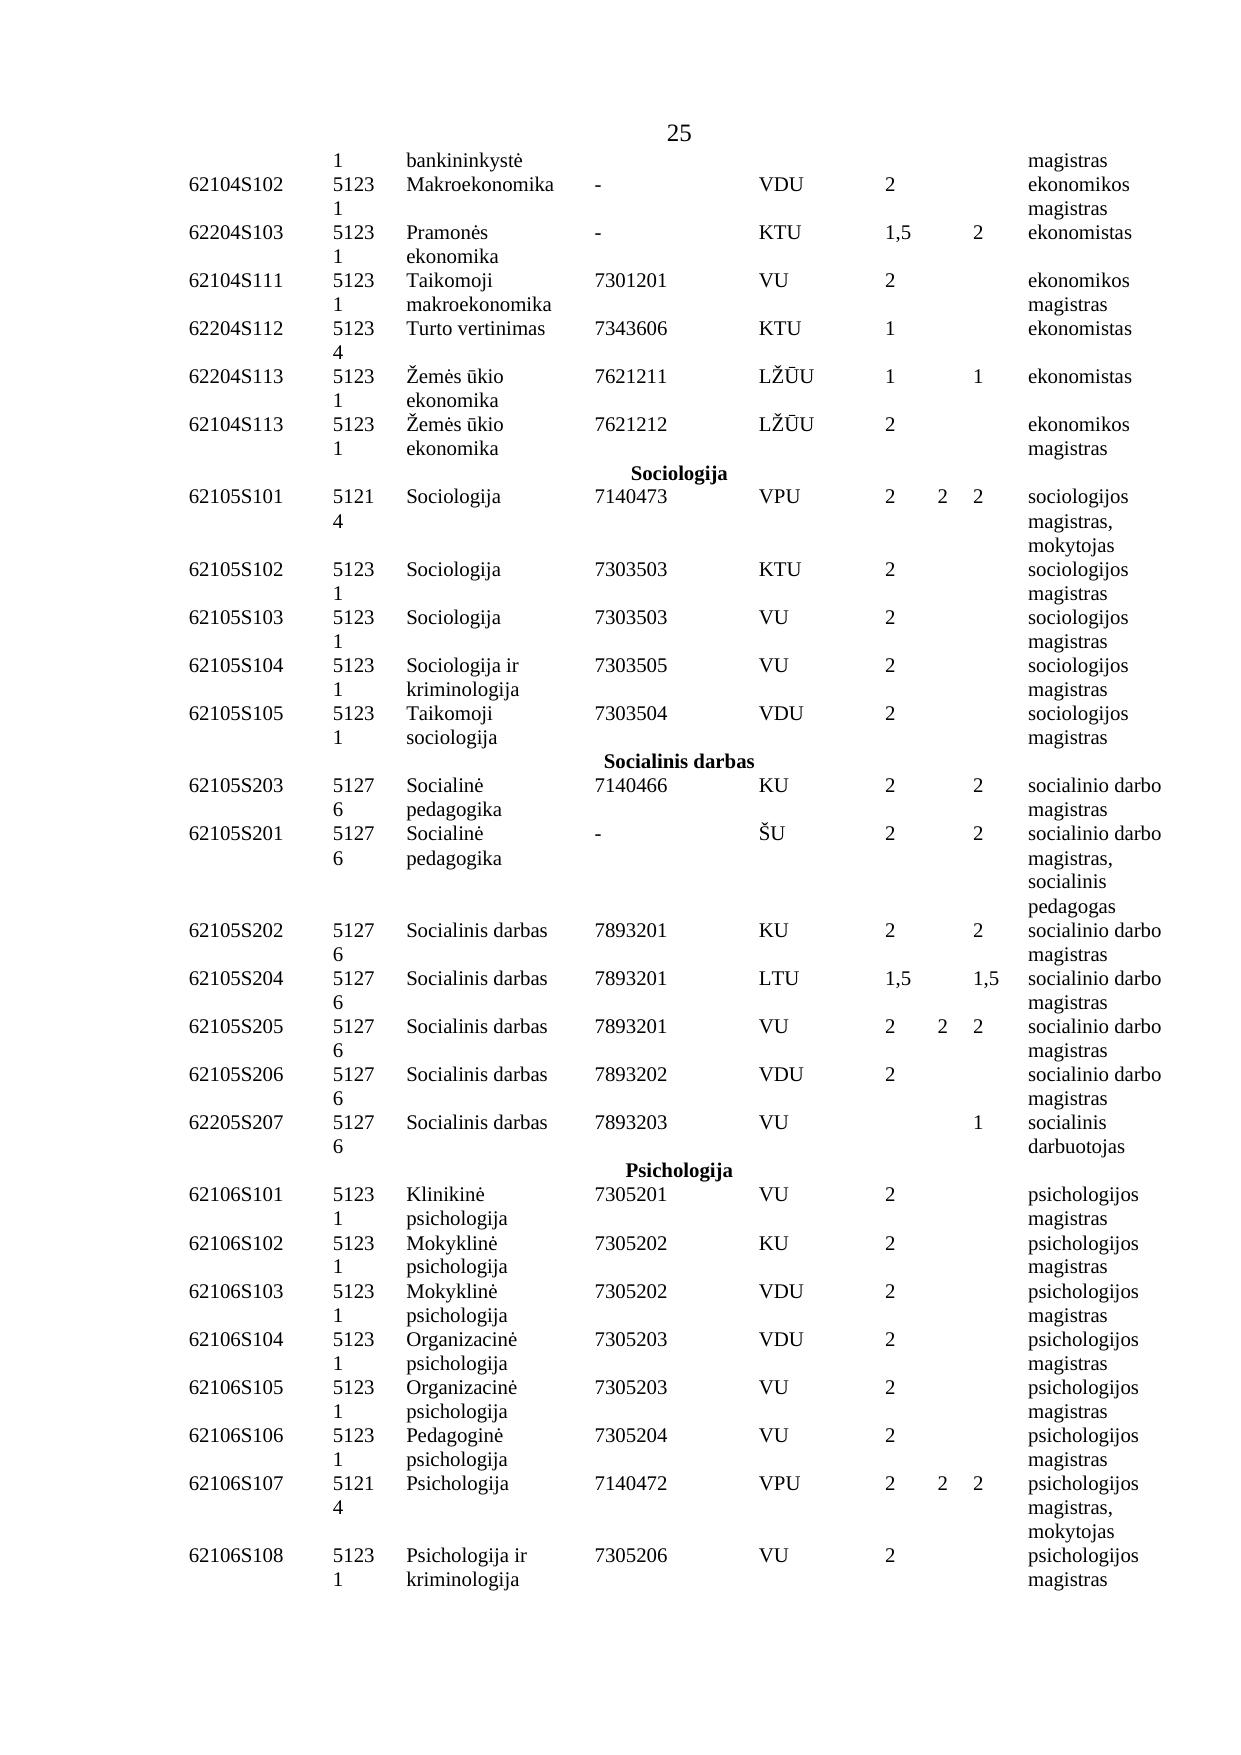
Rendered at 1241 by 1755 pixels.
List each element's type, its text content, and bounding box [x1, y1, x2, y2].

table_cell 51276 [321, 1110, 395, 1158]
table_cell 51276 [321, 821, 395, 918]
table_cell ekonomistas [1017, 364, 1181, 412]
table_cell 62104S111 [177, 268, 321, 316]
table_cell 7305202 [583, 1230, 747, 1278]
table_cell 51231 [321, 1327, 395, 1375]
table_cell VU [748, 1014, 874, 1062]
table_cell 2 [962, 1471, 1017, 1543]
table_cell VDU [748, 1327, 874, 1375]
table_cell 62105S105 [177, 701, 321, 749]
table_cell 2 [926, 1471, 962, 1543]
table_cell 62106S106 [177, 1423, 321, 1471]
table_cell [926, 1279, 962, 1327]
table_cell VDU [748, 1279, 874, 1327]
table_cell [926, 1110, 962, 1158]
table_cell Socialinis darbas [395, 1014, 583, 1062]
table_cell Sociologija [395, 557, 583, 605]
table_cell VDU [748, 172, 874, 220]
table_cell 1 [962, 364, 1017, 412]
table_cell [926, 1543, 962, 1591]
table_cell 51231 [321, 1182, 395, 1230]
table_cell 2 [962, 1014, 1017, 1062]
table_cell 62204S103 [177, 220, 321, 268]
table_cell socialinio darbo magistras [1017, 1014, 1181, 1062]
table_cell 7305206 [583, 1543, 747, 1591]
table_cell Turto vertinimas [395, 316, 583, 364]
table_cell 2 [874, 172, 926, 220]
table_cell [962, 1230, 1017, 1278]
table_cell socialinio darbo magistras [1017, 966, 1181, 1014]
table_cell 7305204 [583, 1423, 747, 1471]
table_cell KU [748, 1230, 874, 1278]
table_cell psichologijos magistras [1017, 1182, 1181, 1230]
table_cell 2 [962, 821, 1017, 918]
table_cell 51276 [321, 1014, 395, 1062]
table_cell 2 [874, 268, 926, 316]
table_cell Sociologija [177, 460, 1181, 484]
table_cell 1 [874, 364, 926, 412]
table_cell socialinio darbo magistras [1017, 773, 1181, 821]
table_cell [926, 172, 962, 220]
table_cell 51276 [321, 966, 395, 1014]
table_cell 7140472 [583, 1471, 747, 1543]
table_cell 2 [874, 821, 926, 918]
table_cell 2 [962, 485, 1017, 557]
table_cell 2 [874, 1423, 926, 1471]
table_cell 51214 [321, 485, 395, 557]
table_cell 7305202 [583, 1279, 747, 1327]
table_cell 2 [874, 1471, 926, 1543]
table_cell 51231 [321, 605, 395, 653]
table_cell 62204S112 [177, 316, 321, 364]
table_cell ekonomikos magistras [1017, 172, 1181, 220]
table_cell sociologijos magistras [1017, 557, 1181, 605]
table_cell 7305203 [583, 1327, 747, 1375]
table_cell 51231 [321, 1375, 395, 1423]
table_cell VU [748, 653, 874, 701]
table_cell 1 [321, 148, 395, 172]
table_cell [926, 268, 962, 316]
table_cell [962, 1543, 1017, 1591]
table_cell 2 [962, 773, 1017, 821]
table_cell [177, 148, 321, 172]
table_cell 51234 [321, 316, 395, 364]
table_cell LTU [748, 966, 874, 1014]
table_cell Sociologija ir kriminologija [395, 653, 583, 701]
table_cell Pedagoginė psichologija [395, 1423, 583, 1471]
table_cell Mokyklinė psichologija [395, 1279, 583, 1327]
table_cell Žemės ūkio ekonomika [395, 412, 583, 460]
table_cell [926, 1423, 962, 1471]
table_cell 62106S107 [177, 1471, 321, 1543]
table_cell [926, 1327, 962, 1375]
table_cell 51231 [321, 701, 395, 749]
table_cell 2 [874, 605, 926, 653]
table_cell 7303505 [583, 653, 747, 701]
table_cell sociologijos magistras [1017, 605, 1181, 653]
table_cell [583, 148, 747, 172]
table_cell Makroekonomika [395, 172, 583, 220]
table_cell 7140466 [583, 773, 747, 821]
table_cell [926, 1182, 962, 1230]
table_cell [748, 148, 874, 172]
table_cell [926, 918, 962, 966]
table_cell 51231 [321, 1423, 395, 1471]
table_cell Organizacinė psichologija [395, 1375, 583, 1423]
table_cell 2 [874, 701, 926, 749]
table_cell [962, 1062, 1017, 1110]
table_cell 51276 [321, 773, 395, 821]
table_cell VDU [748, 1062, 874, 1110]
table_cell [926, 1230, 962, 1278]
table_cell VU [748, 1423, 874, 1471]
table_cell ekonomistas [1017, 220, 1181, 268]
table_cell KTU [748, 557, 874, 605]
table_cell Organizacinė psichologija [395, 1327, 583, 1375]
table_cell [962, 412, 1017, 460]
table_cell 7303504 [583, 701, 747, 749]
table_cell [926, 557, 962, 605]
table_cell [962, 1375, 1017, 1423]
table_cell 7893201 [583, 1014, 747, 1062]
table_cell - [583, 172, 747, 220]
table_cell 1,5 [874, 966, 926, 1014]
table_cell 2 [874, 773, 926, 821]
table_cell [962, 605, 1017, 653]
table_cell [962, 1279, 1017, 1327]
table_cell 51231 [321, 364, 395, 412]
table_cell 62205S207 [177, 1110, 321, 1158]
table_cell psichologijos magistras [1017, 1327, 1181, 1375]
table_cell [962, 148, 1017, 172]
table_cell 2 [874, 918, 926, 966]
table_cell Taikomoji makroekonomika [395, 268, 583, 316]
table_cell Socialinis darbas [177, 749, 1181, 773]
table_cell 62105S104 [177, 653, 321, 701]
table_cell [962, 701, 1017, 749]
table_cell 7301201 [583, 268, 747, 316]
table_cell 2 [874, 485, 926, 557]
table_cell psichologijos magistras [1017, 1423, 1181, 1471]
table_cell 7140473 [583, 485, 747, 557]
table_cell 2 [874, 1543, 926, 1591]
table_cell [962, 653, 1017, 701]
table_cell 7621212 [583, 412, 747, 460]
table_cell 7893203 [583, 1110, 747, 1158]
table_cell 2 [874, 1230, 926, 1278]
table_cell 7893201 [583, 966, 747, 1014]
table_cell [962, 172, 1017, 220]
table_cell - [583, 821, 747, 918]
table_cell 51231 [321, 653, 395, 701]
table_cell 2 [874, 1062, 926, 1110]
table_cell 2 [874, 557, 926, 605]
table_cell VU [748, 605, 874, 653]
table_cell 51214 [321, 1471, 395, 1543]
table_cell [926, 653, 962, 701]
table_cell [962, 268, 1017, 316]
table_cell 62106S102 [177, 1230, 321, 1278]
table_cell LŽŪU [748, 364, 874, 412]
table_cell KU [748, 773, 874, 821]
table_cell [926, 821, 962, 918]
table_cell Psichologija [177, 1158, 1181, 1182]
table_cell KU [748, 918, 874, 966]
table_cell 51231 [321, 557, 395, 605]
table_cell 51276 [321, 918, 395, 966]
table_cell [874, 1110, 926, 1158]
table_cell - [583, 220, 747, 268]
table_cell 2 [874, 1327, 926, 1375]
table_cell 62106S108 [177, 1543, 321, 1591]
table_cell VU [748, 1375, 874, 1423]
table_cell 62105S101 [177, 485, 321, 557]
table_cell 51231 [321, 172, 395, 220]
table_cell sociologijos magistras [1017, 653, 1181, 701]
table_cell VU [748, 268, 874, 316]
table_cell 2 [874, 1182, 926, 1230]
table_cell 62105S102 [177, 557, 321, 605]
table_cell sociologijos magistras, mokytojas [1017, 485, 1181, 557]
table_cell 62105S205 [177, 1014, 321, 1062]
table_cell ekonomikos magistras [1017, 268, 1181, 316]
table_cell bankininkystė [395, 148, 583, 172]
table_cell Sociologija [395, 605, 583, 653]
table_cell Žemės ūkio ekonomika [395, 364, 583, 412]
table_cell [926, 316, 962, 364]
table_cell 1,5 [874, 220, 926, 268]
table_cell 62105S201 [177, 821, 321, 918]
table_cell 51231 [321, 1543, 395, 1591]
table_cell 1,5 [962, 966, 1017, 1014]
table_cell Psichologija ir kriminologija [395, 1543, 583, 1591]
table_cell psichologijos magistras [1017, 1230, 1181, 1278]
table_cell 62105S206 [177, 1062, 321, 1110]
table_cell [926, 1062, 962, 1110]
table_cell Klinikinė psichologija [395, 1182, 583, 1230]
table_cell 62105S204 [177, 966, 321, 1014]
table_cell 1 [962, 1110, 1017, 1158]
table_cell psichologijos magistras [1017, 1279, 1181, 1327]
table_cell socialinio darbo magistras [1017, 1062, 1181, 1110]
table_cell Sociologija [395, 485, 583, 557]
table_cell [926, 605, 962, 653]
table_cell 7621211 [583, 364, 747, 412]
table_cell [926, 966, 962, 1014]
table_cell [926, 364, 962, 412]
table_cell 51231 [321, 412, 395, 460]
table_cell [962, 1327, 1017, 1375]
table_cell psichologijos magistras [1017, 1375, 1181, 1423]
table_cell [926, 220, 962, 268]
table_cell 62104S102 [177, 172, 321, 220]
table_cell VDU [748, 701, 874, 749]
table_cell 51276 [321, 1062, 395, 1110]
table_cell [962, 557, 1017, 605]
table_cell VU [748, 1182, 874, 1230]
table_cell ekonomistas [1017, 316, 1181, 364]
table_cell 62104S113 [177, 412, 321, 460]
table_cell [874, 148, 926, 172]
table_cell 7303503 [583, 605, 747, 653]
table_cell [926, 148, 962, 172]
table_cell 7343606 [583, 316, 747, 364]
table_cell 62105S103 [177, 605, 321, 653]
table_cell 7303503 [583, 557, 747, 605]
table_cell 2 [962, 918, 1017, 966]
table_cell 51231 [321, 268, 395, 316]
table_cell 62106S104 [177, 1327, 321, 1375]
table_cell 62106S103 [177, 1279, 321, 1327]
table_cell Socialinis darbas [395, 1110, 583, 1158]
table_cell 2 [874, 653, 926, 701]
table_cell VPU [748, 1471, 874, 1543]
table_cell psichologijos magistras [1017, 1543, 1181, 1591]
table_cell 2 [874, 1279, 926, 1327]
table_cell 2 [926, 1014, 962, 1062]
table_cell ekonomikos magistras [1017, 412, 1181, 460]
table_cell ŠU [748, 821, 874, 918]
table_cell 51231 [321, 1230, 395, 1278]
table_cell 62106S101 [177, 1182, 321, 1230]
table_cell 62204S113 [177, 364, 321, 412]
table_cell [926, 412, 962, 460]
table_cell KTU [748, 316, 874, 364]
table_cell LŽŪU [748, 412, 874, 460]
table_cell 51231 [321, 220, 395, 268]
table_cell VPU [748, 485, 874, 557]
table_cell VU [748, 1110, 874, 1158]
table_cell KTU [748, 220, 874, 268]
table_cell 2 [874, 1014, 926, 1062]
table_cell Socialinė pedagogika [395, 773, 583, 821]
table_cell [926, 773, 962, 821]
table_cell socialinio darbo magistras, socialinis pedagogas [1017, 821, 1181, 918]
table_cell Socialinis darbas [395, 1062, 583, 1110]
table_cell 1 [874, 316, 926, 364]
table_cell magistras [1017, 148, 1181, 172]
table_cell Socialinis darbas [395, 966, 583, 1014]
table_cell Mokyklinė psichologija [395, 1230, 583, 1278]
table_cell 2 [926, 485, 962, 557]
table_cell 7893201 [583, 918, 747, 966]
table_cell 7305201 [583, 1182, 747, 1230]
table_cell [926, 701, 962, 749]
table_cell Socialinė pedagogika [395, 821, 583, 918]
table_cell 62106S105 [177, 1375, 321, 1423]
table_cell Socialinis darbas [395, 918, 583, 966]
table_cell [962, 1423, 1017, 1471]
table_cell socialinis darbuotojas [1017, 1110, 1181, 1158]
table_cell Taikomoji sociologija [395, 701, 583, 749]
table_cell socialinio darbo magistras [1017, 918, 1181, 966]
table_cell 2 [874, 412, 926, 460]
table_cell VU [748, 1543, 874, 1591]
table_cell psichologijos magistras, mokytojas [1017, 1471, 1181, 1543]
table_cell 2 [874, 1375, 926, 1423]
table_cell [962, 316, 1017, 364]
table_cell Psichologija [395, 1471, 583, 1543]
table_cell 62105S203 [177, 773, 321, 821]
table_cell Pramonės ekonomika [395, 220, 583, 268]
table_cell 62105S202 [177, 918, 321, 966]
table_cell sociologijos magistras [1017, 701, 1181, 749]
table_cell 7305203 [583, 1375, 747, 1423]
table_cell [926, 1375, 962, 1423]
table_cell 7893202 [583, 1062, 747, 1110]
table_cell 51231 [321, 1279, 395, 1327]
table_cell 2 [962, 220, 1017, 268]
table_cell [962, 1182, 1017, 1230]
